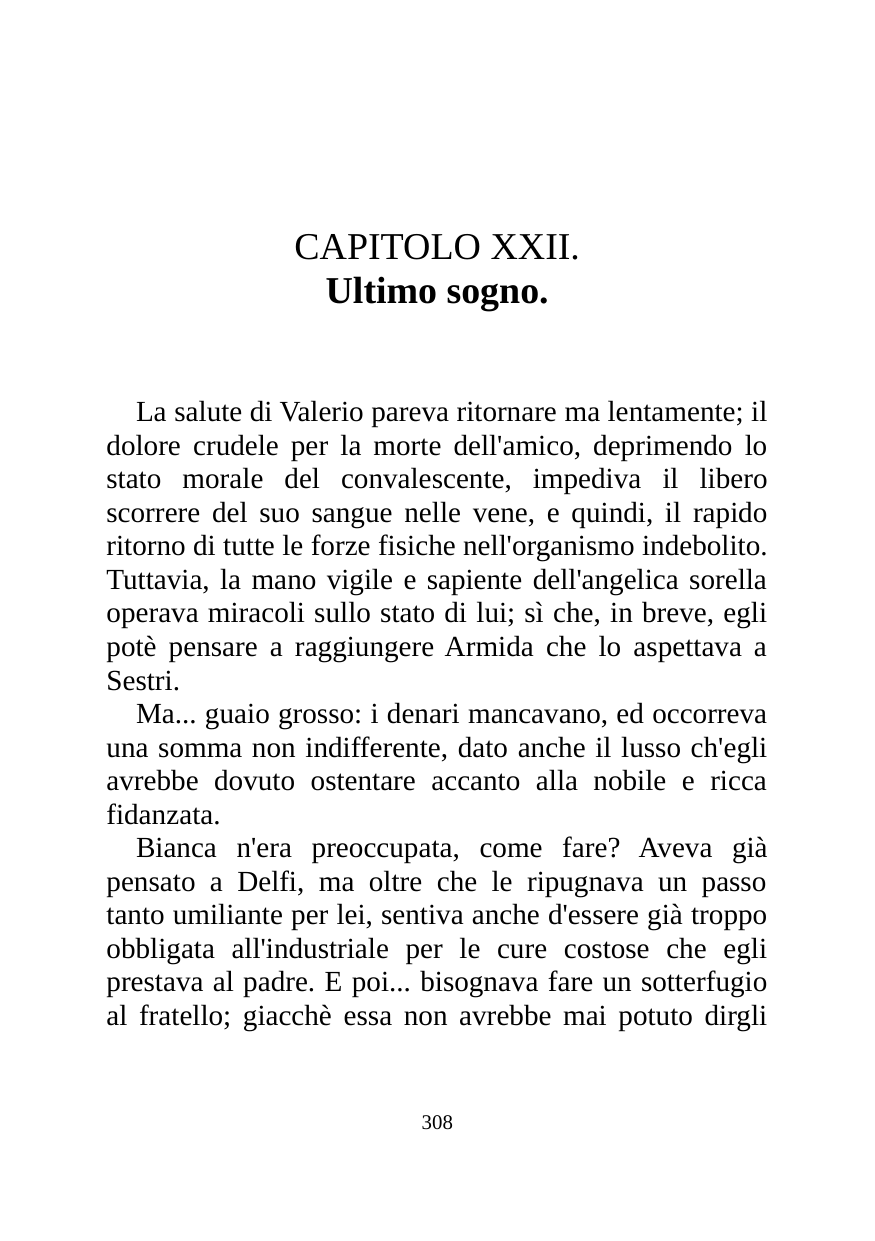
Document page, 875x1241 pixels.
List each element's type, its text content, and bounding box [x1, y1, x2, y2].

text Ma... guaio grosso: i denari mancavano, ed occorreva una somma non indifferente, dato anche il lusso ch'egli avrebbe dovuto ostentare accanto alla nobile e ricca fidanzata. [106, 696, 768, 830]
text Bianca n'era preoccupata, come fare? Aveva già pensato a Delfi, ma oltre che le ripugnava un passo tanto umiliante per lei, sentiva anche d'essere già troppo obbligata all'industriale per le cure costose che egli prestava al padre. E poi... bisognava fare un sotterfugio al fratello; giacchè essa non avrebbe mai potuto dirgli [106, 830, 768, 1032]
subtitle CAPITOLO XXII. Ultimo sogno. [106, 224, 768, 312]
text La salute di Valerio pareva ritornare ma lentamente; il dolore crudele per la morte dell'amico, deprimendo lo stato morale del convalescente, impediva il libero scorrere del suo sangue nelle vene, e quindi, il rapido ritorno di tutte le forze fisiche nell'organismo indebolito. Tuttavia, la mano vigile e sapiente dell'angelica sorella operava miracoli sullo stato di lui; sì che, in breve, egli potè pensare a raggiungere Armida che lo aspettava a Sestri. [106, 394, 768, 696]
